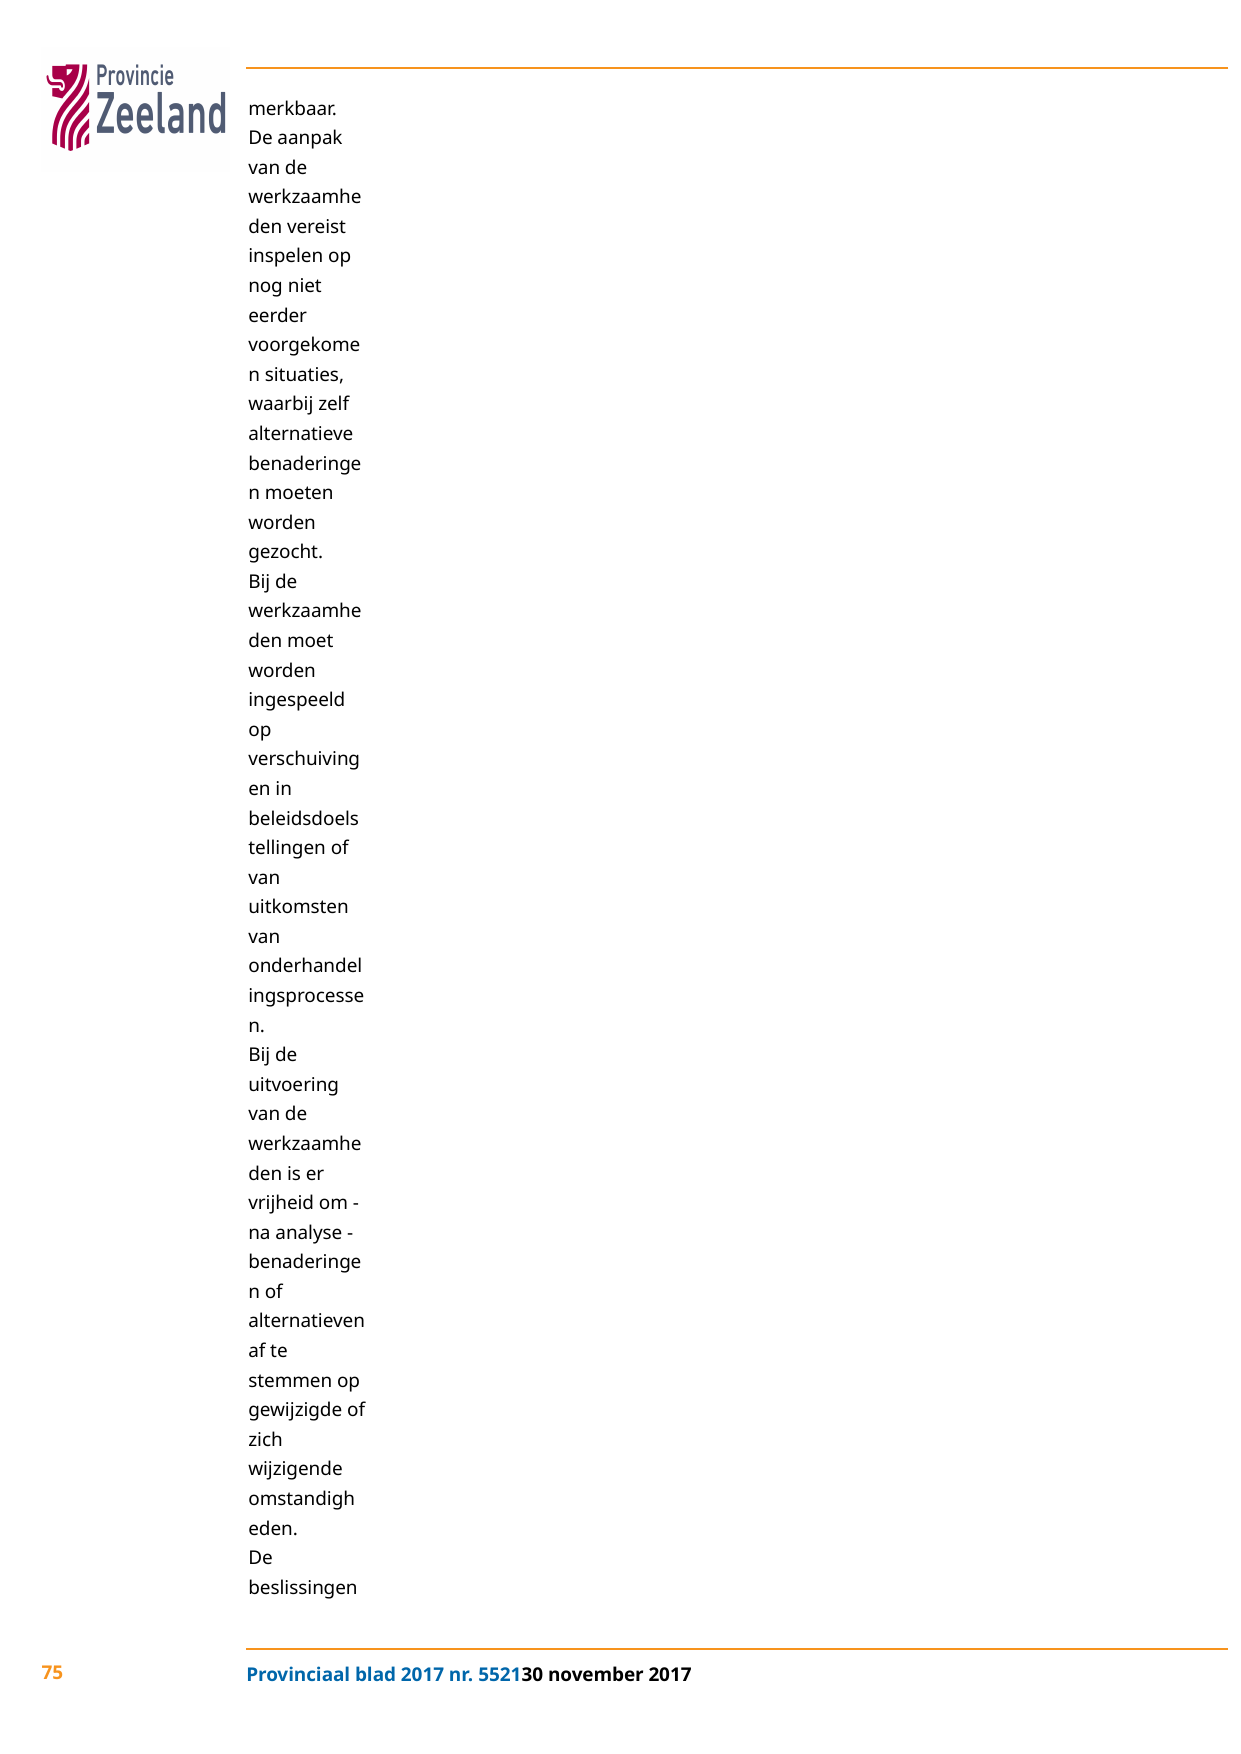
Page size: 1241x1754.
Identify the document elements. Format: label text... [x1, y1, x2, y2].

table_cell [702, 95, 814, 1600]
table_cell [927, 95, 1039, 1600]
table_cell [815, 95, 927, 1600]
table_cell merkbaar. De aanpak van de werkzaamheden vereist inspelen op nog niet eerder voorgekomen situaties, waarbij zelf alternatieve benaderingen moeten worden gezocht. Bij de werkzaamheden moet worden ingespeeld op verschuivingen in beleidsdoelstellingen of van uitkomsten van onderhandelingsprocessen. Bij de uitvoering van de werkzaamheden is er vrijheid om - na analyse - benaderingen of alternatieven af te stemmen op gewijzigde of zich wijzigende omstandigheden. De beslissingen [248, 95, 365, 1600]
table_cell [590, 95, 702, 1600]
picture [41, 47, 231, 172]
table_cell [365, 95, 477, 1600]
table_cell [1039, 95, 1152, 1600]
table_cell [478, 95, 590, 1600]
